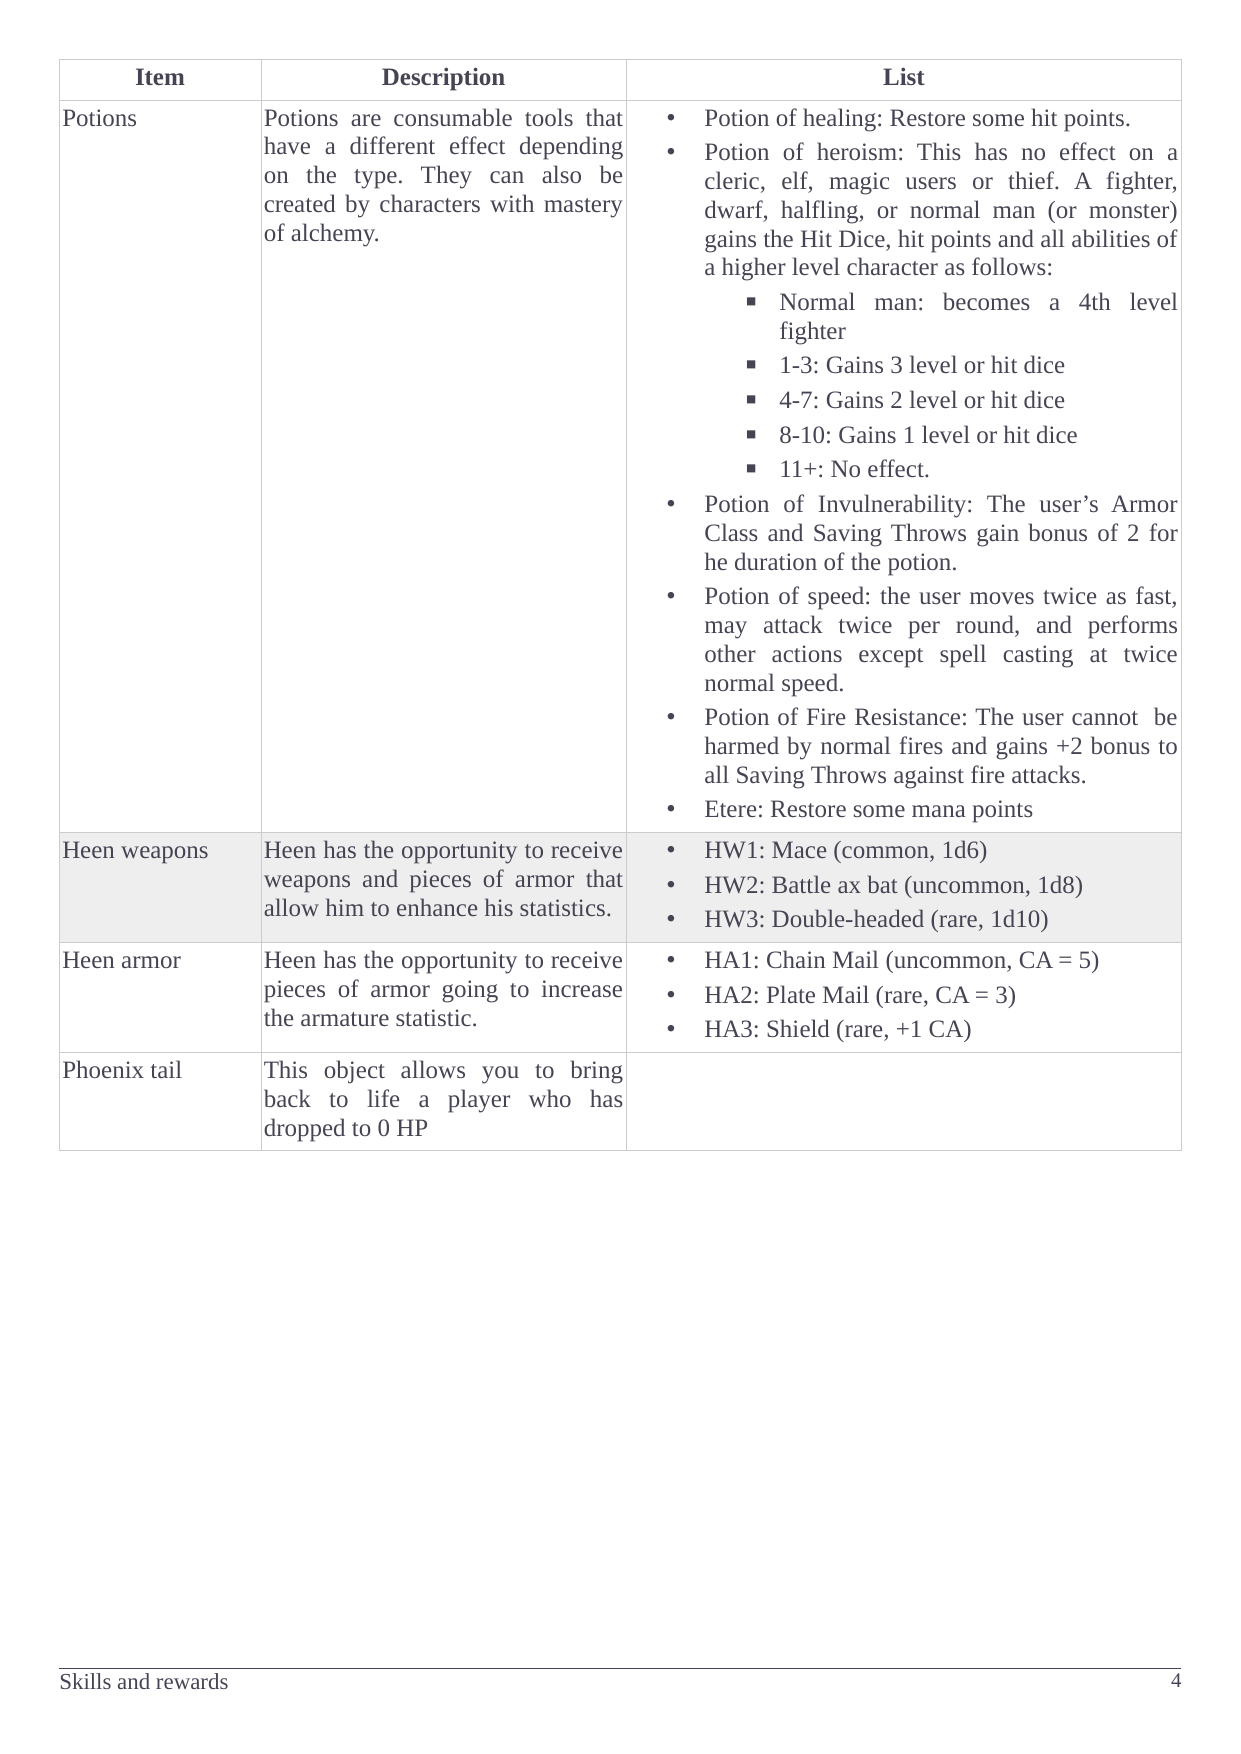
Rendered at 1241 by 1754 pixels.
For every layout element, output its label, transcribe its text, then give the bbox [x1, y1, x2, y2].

table_cell Heen has the opportunity to receive pieces of armor going to increase the armature statistic. [262, 943, 626, 1052]
table_header Item [60, 60, 261, 100]
table_cell Heen has the opportunity to receive weapons and pieces of armor that allow him to enhance his statistics. [262, 833, 626, 942]
table_cell Phoenix tail [60, 1053, 261, 1150]
table_cell This object allows you to bring back to life a player who has dropped to 0 HP [262, 1053, 626, 1150]
table_cell Potions are consumable tools that have a different effect depending on the type. They can also be created by characters with mastery of alchemy. [262, 101, 626, 832]
table_header List [627, 60, 1181, 100]
table_cell Heen weapons [60, 833, 261, 942]
table_cell Potion of healing: Restore some hit points. Potion of heroism: This has no effect on a cleric, elf, magic users or thief. A fighter, dwarf, halfling, or normal man (or monster) gains the Hit Dice, hit points and all abilities of a higher level character as follows: Normal man: becomes a 4th level fighter 1-3: Gains 3 level or hit dice 4-7: Gains 2 level or hit dice 8-10: Gains 1 level or hit dice 11+: No effect. Potion of Invulnerability: The user’s Armor Class and Saving Throws gain bonus of 2 for he duration of the potion. Potion of speed: the user moves twice as fast, may attack twice per round, and performs other actions except spell casting at twice normal speed. Potion of Fire Resistance: The user cannot be harmed by normal fires and gains +2 bonus to all Saving Throws against fire attacks. Etere: Restore some mana points [627, 101, 1181, 832]
table_cell Heen armor [60, 943, 261, 1052]
table_cell HW1: Mace (common, 1d6) HW2: Battle ax bat (uncommon, 1d8) HW3: Double-headed (rare, 1d10) [627, 833, 1181, 942]
table_cell HA1: Chain Mail (uncommon, CA = 5) HA2: Plate Mail (rare, CA = 3) HA3: Shield (rare, +1 CA) [627, 943, 1181, 1052]
table_cell Potions [60, 101, 261, 832]
table_cell [627, 1053, 1181, 1150]
table_header Description [262, 60, 626, 100]
